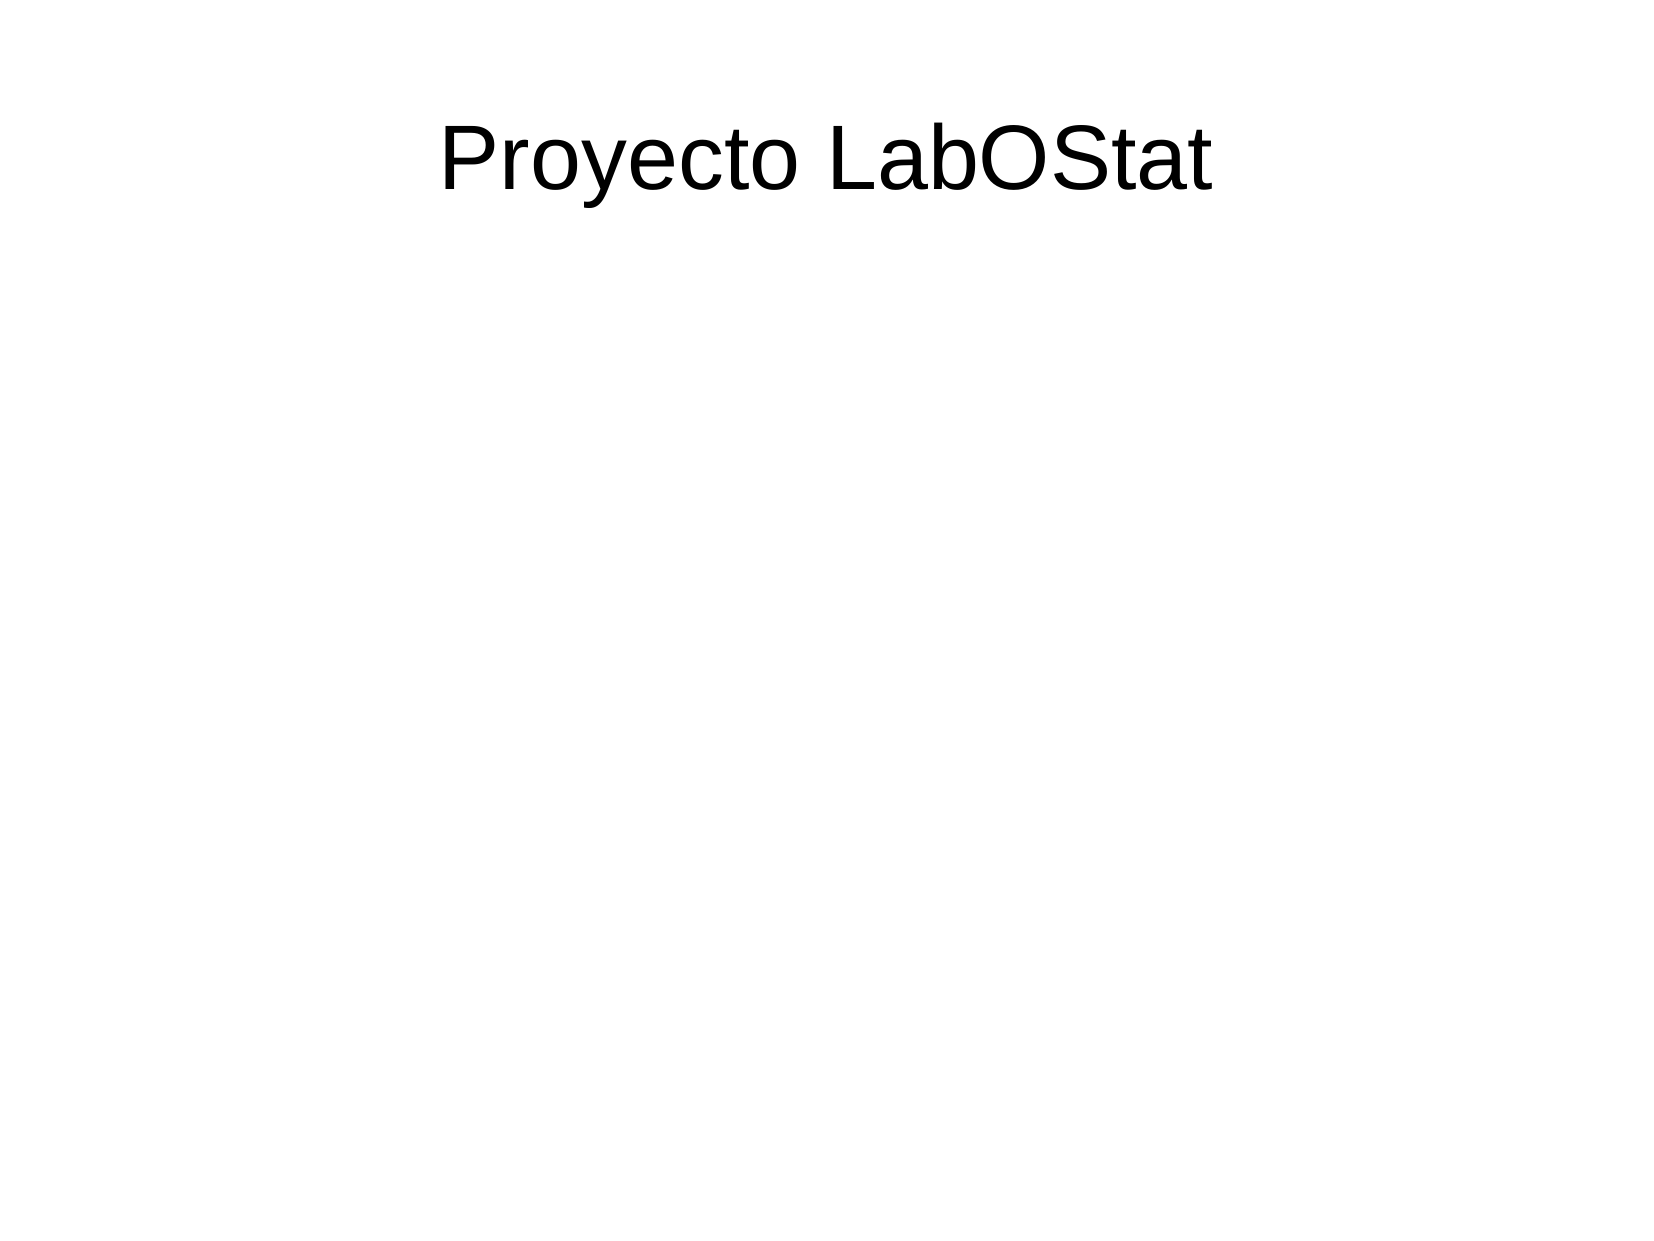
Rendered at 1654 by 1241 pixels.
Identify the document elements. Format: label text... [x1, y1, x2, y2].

text_box Proyecto LabOStat [82, 49, 1571, 257]
